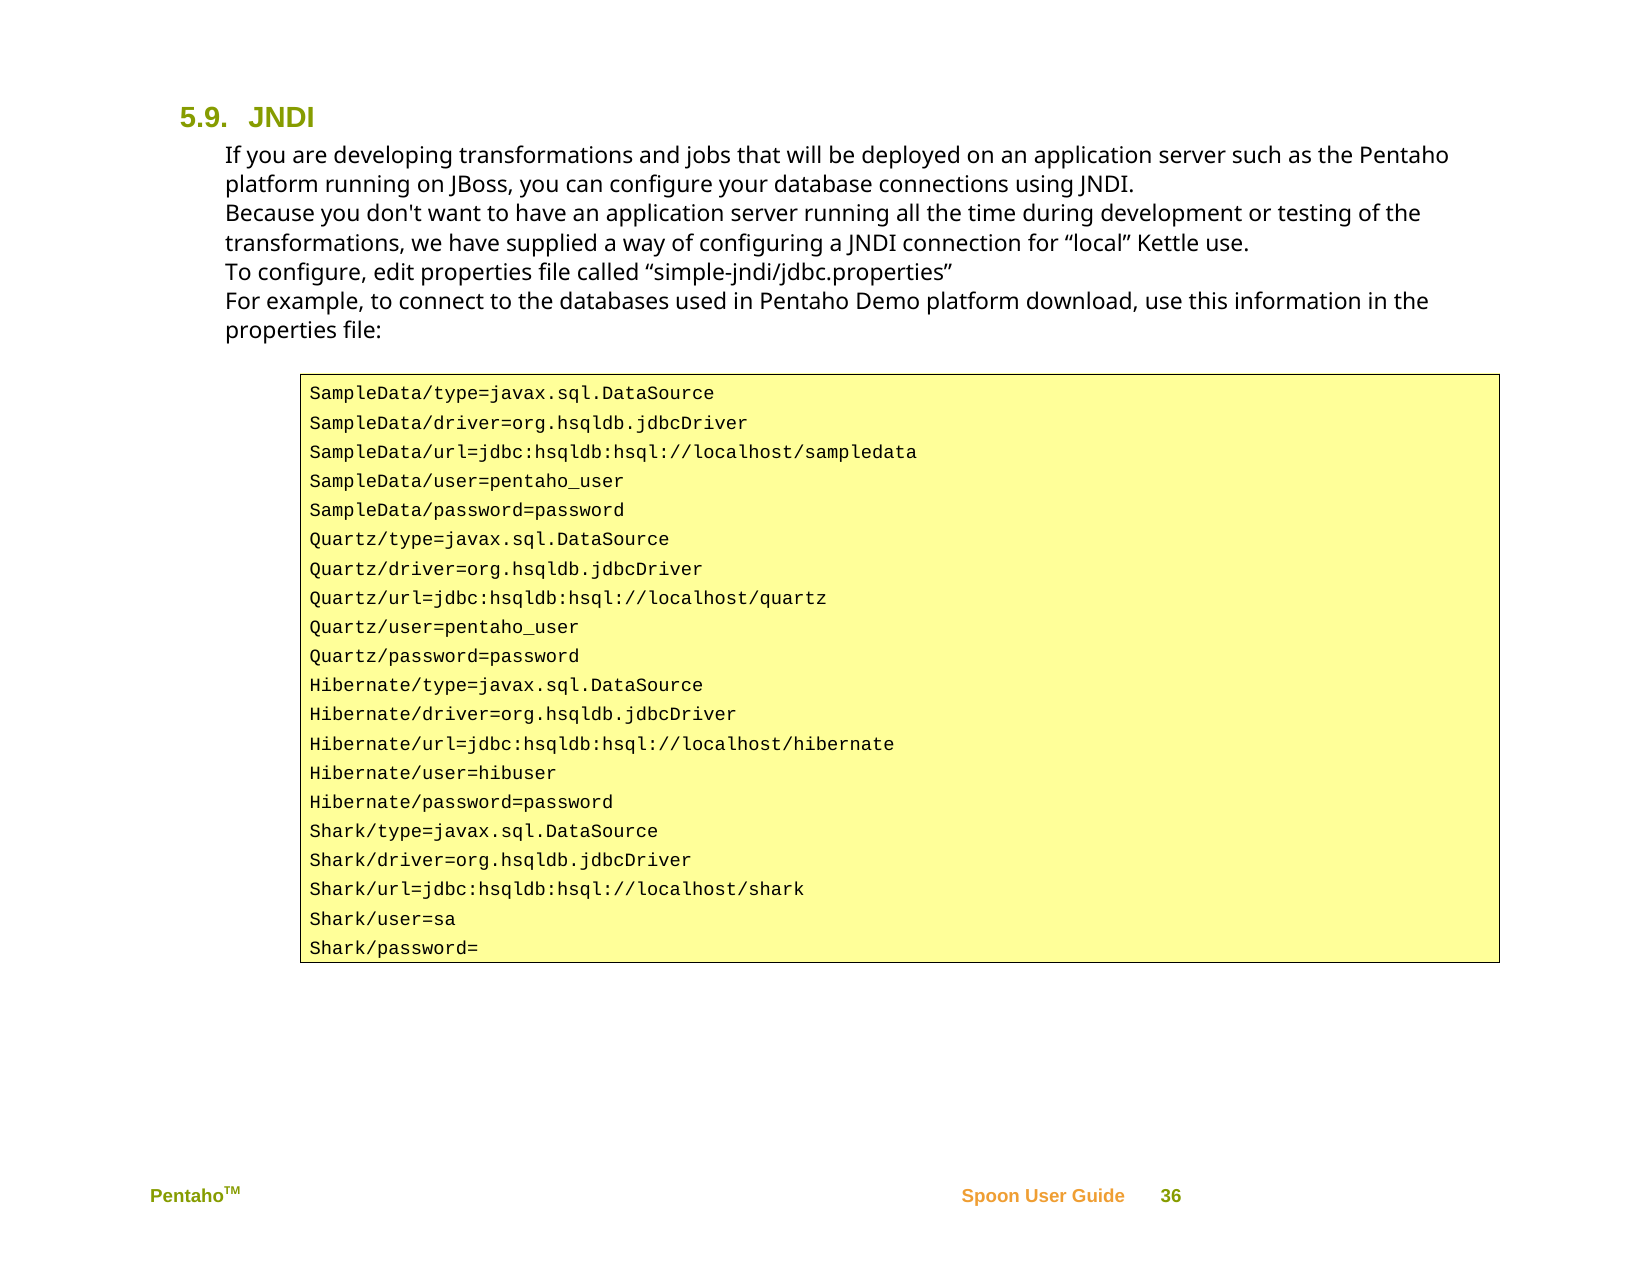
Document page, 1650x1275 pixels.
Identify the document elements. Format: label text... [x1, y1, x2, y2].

text Quartz/password=password [301, 636, 1499, 665]
text Because you don't want to have an application server running all the time during development or testing of the transformations, we have supplied a way of configuring a JNDI connection for “local” Kettle use. [225, 198, 1500, 257]
text SampleData/password=password [301, 490, 1499, 519]
text Shark/url=jdbc:hsqldb:hsql://localhost/shark [301, 869, 1499, 898]
text Hibernate/url=jdbc:hsqldb:hsql://localhost/hibernate [301, 723, 1499, 753]
text Hibernate/driver=org.hsqldb.jdbcDriver [301, 694, 1499, 723]
text Shark/user=sa [301, 898, 1499, 928]
text Hibernate/password=password [301, 782, 1499, 811]
text SampleData/url=jdbc:hsqldb:hsql://localhost/sampledata [301, 432, 1499, 461]
text Hibernate/type=javax.sql.DataSource [301, 665, 1499, 694]
text SampleData/user=pentaho_user [301, 461, 1499, 490]
text Shark/password= [301, 928, 1499, 962]
text Hibernate/user=hibuser [301, 753, 1499, 782]
text Shark/type=javax.sql.DataSource [301, 811, 1499, 840]
text To configure, edit properties file called “simple-jndi/jdbc.properties” [225, 257, 1500, 286]
text Shark/driver=org.hsqldb.jdbcDriver [301, 840, 1499, 869]
text Quartz/type=javax.sql.DataSource [301, 519, 1499, 548]
text SampleData/type=javax.sql.DataSource [301, 375, 1499, 403]
text Quartz/driver=org.hsqldb.jdbcDriver [301, 548, 1499, 578]
subtitle JNDI [179, 99, 1500, 134]
text SampleData/driver=org.hsqldb.jdbcDriver [301, 403, 1499, 432]
text Quartz/url=jdbc:hsqldb:hsql://localhost/quartz [301, 578, 1499, 607]
text For example, to connect to the databases used in Pentaho Demo platform download, use this information in the properties file: [225, 286, 1500, 344]
text If you are developing transformations and jobs that will be deployed on an application server such as the Pentaho platform running on JBoss, you can configure your database connections using JNDI. [225, 140, 1500, 198]
text Quartz/user=pentaho_user [301, 607, 1499, 636]
